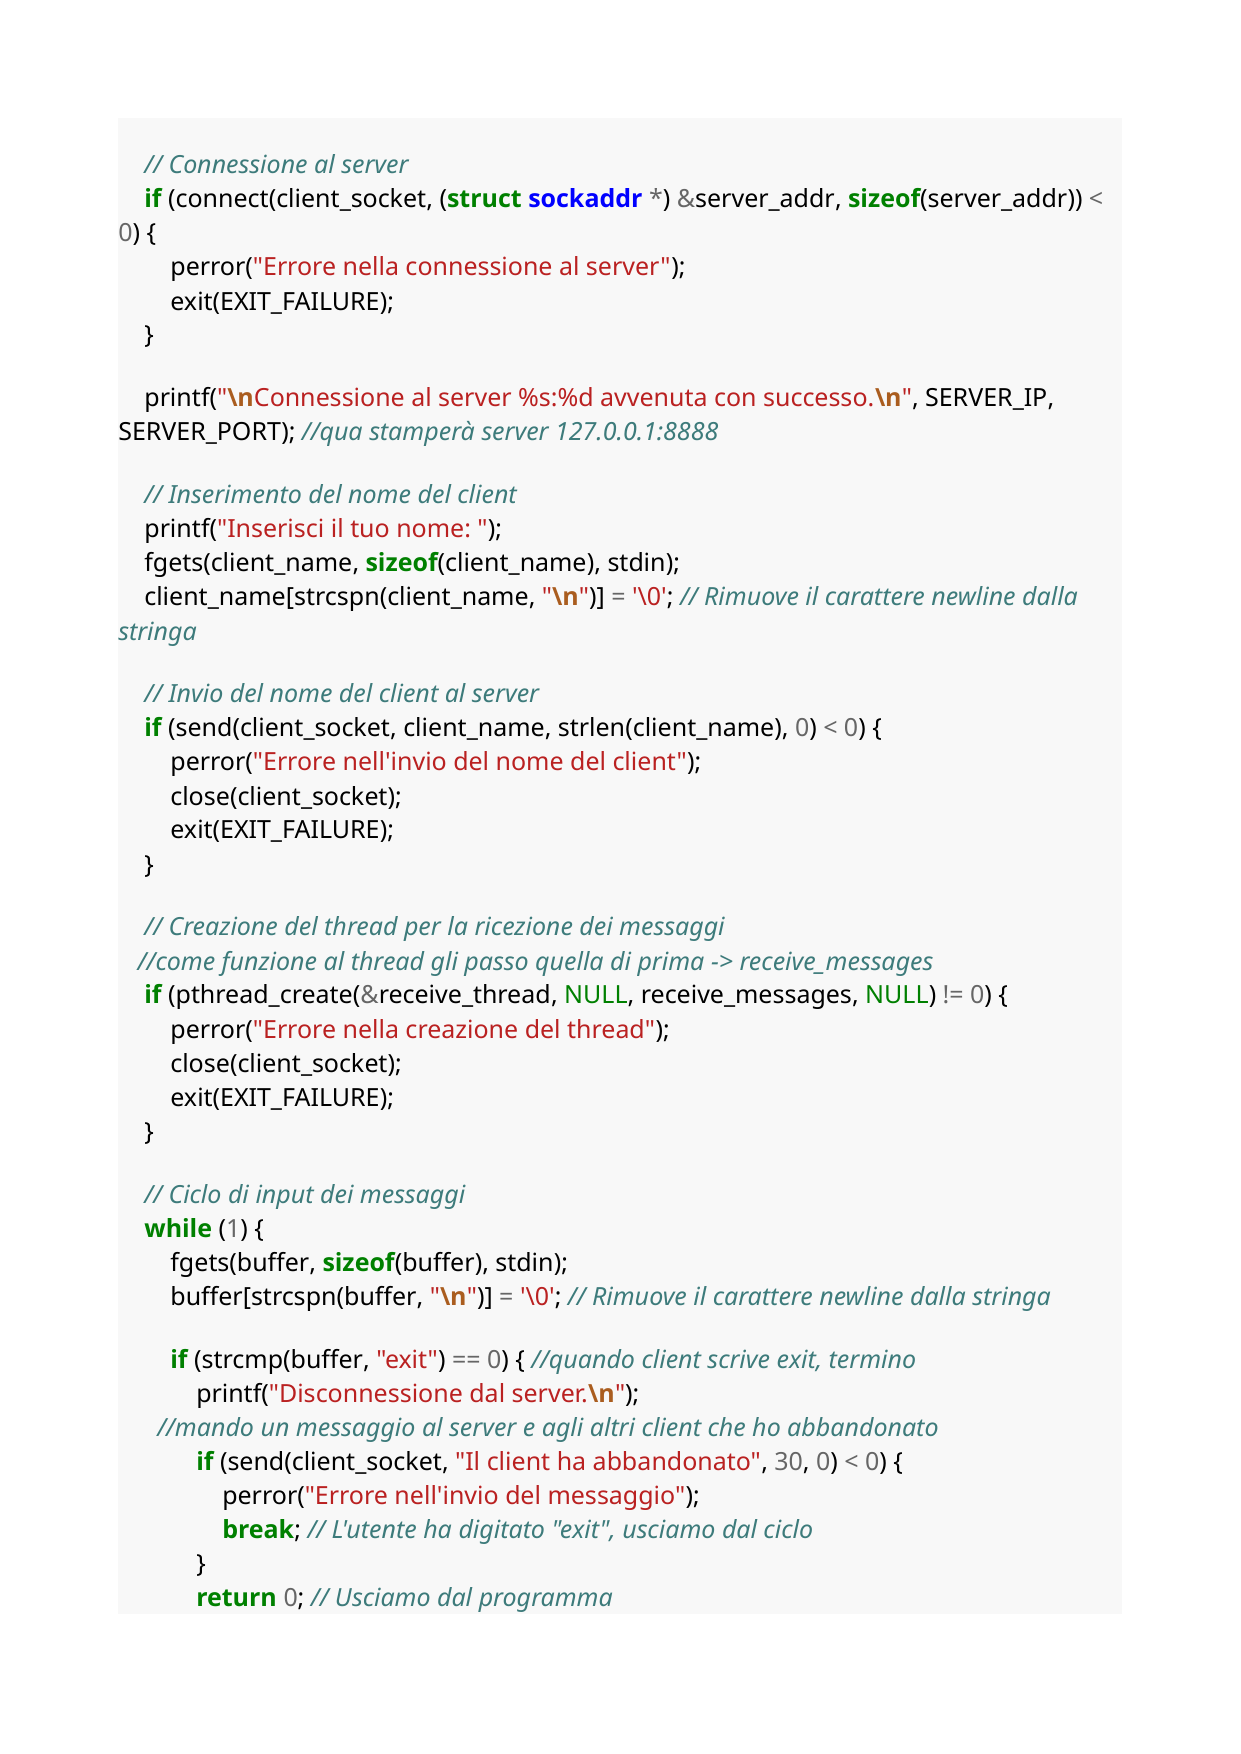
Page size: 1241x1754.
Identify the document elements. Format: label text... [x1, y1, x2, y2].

text perror("Errore nella creazione del thread"); [118, 1011, 1122, 1045]
text fgets(buffer, sizeof(buffer), stdin); [118, 1244, 1122, 1278]
text printf("\nConnessione al server %s:%d avvenuta con successo.\n", SERVER_IP, SERVER_PORT); //qua stamperà server 127.0.0.1:8888 [118, 380, 1122, 448]
text close(client_socket); [118, 1045, 1122, 1079]
text printf("Disconnessione dal server.\n"); [118, 1375, 1122, 1409]
text if (pthread_create(&receive_thread, NULL, receive_messages, NULL) != 0) { [118, 977, 1122, 1011]
text // Creazione del thread per la ricezione dei messaggi [118, 909, 1122, 943]
text while (1) { [118, 1210, 1122, 1244]
text if (strcmp(buffer, "exit") == 0) { //quando client scrive exit, termino [118, 1341, 1122, 1375]
text return 0; // Usciamo dal programma [118, 1580, 1122, 1614]
text // Inserimento del nome del client [118, 477, 1122, 511]
text // Ciclo di input dei messaggi [118, 1176, 1122, 1210]
text //come funzione al thread gli passo quella di prima -> receive_messages [118, 943, 1122, 977]
text perror("Errore nella connessione al server"); [118, 249, 1122, 283]
text if (send(client_socket, client_name, strlen(client_name), 0) < 0) { [118, 710, 1122, 744]
text } [118, 1113, 1122, 1147]
text exit(EXIT_FAILURE); [118, 812, 1122, 846]
text // Invio del nome del client al server [118, 676, 1122, 710]
text } [118, 1546, 1122, 1580]
text // Connessione al server [118, 147, 1122, 181]
text break; // L'utente ha digitato "exit", usciamo dal ciclo [118, 1512, 1122, 1546]
text fgets(client_name, sizeof(client_name), stdin); [118, 545, 1122, 579]
text } [118, 317, 1122, 351]
text client_name[strcspn(client_name, "\n")] = '\0'; // Rimuove il carattere newline dalla stringa [118, 579, 1122, 647]
text printf("Inserisci il tuo nome: "); [118, 511, 1122, 545]
text perror("Errore nell'invio del messaggio"); [118, 1477, 1122, 1512]
text //mando un messaggio al server e agli altri client che ho abbandonato [118, 1409, 1122, 1443]
text if (connect(client_socket, (struct sockaddr *) &server_addr, sizeof(server_addr)) < 0) { [118, 181, 1122, 249]
text if (send(client_socket, "Il client ha abbandonato", 30, 0) < 0) { [118, 1443, 1122, 1477]
text close(client_socket); [118, 778, 1122, 812]
text } [118, 846, 1122, 880]
text exit(EXIT_FAILURE); [118, 283, 1122, 317]
text perror("Errore nell'invio del nome del client"); [118, 744, 1122, 778]
text buffer[strcspn(buffer, "\n")] = '\0'; // Rimuove il carattere newline dalla stringa [118, 1278, 1122, 1312]
text exit(EXIT_FAILURE); [118, 1079, 1122, 1113]
